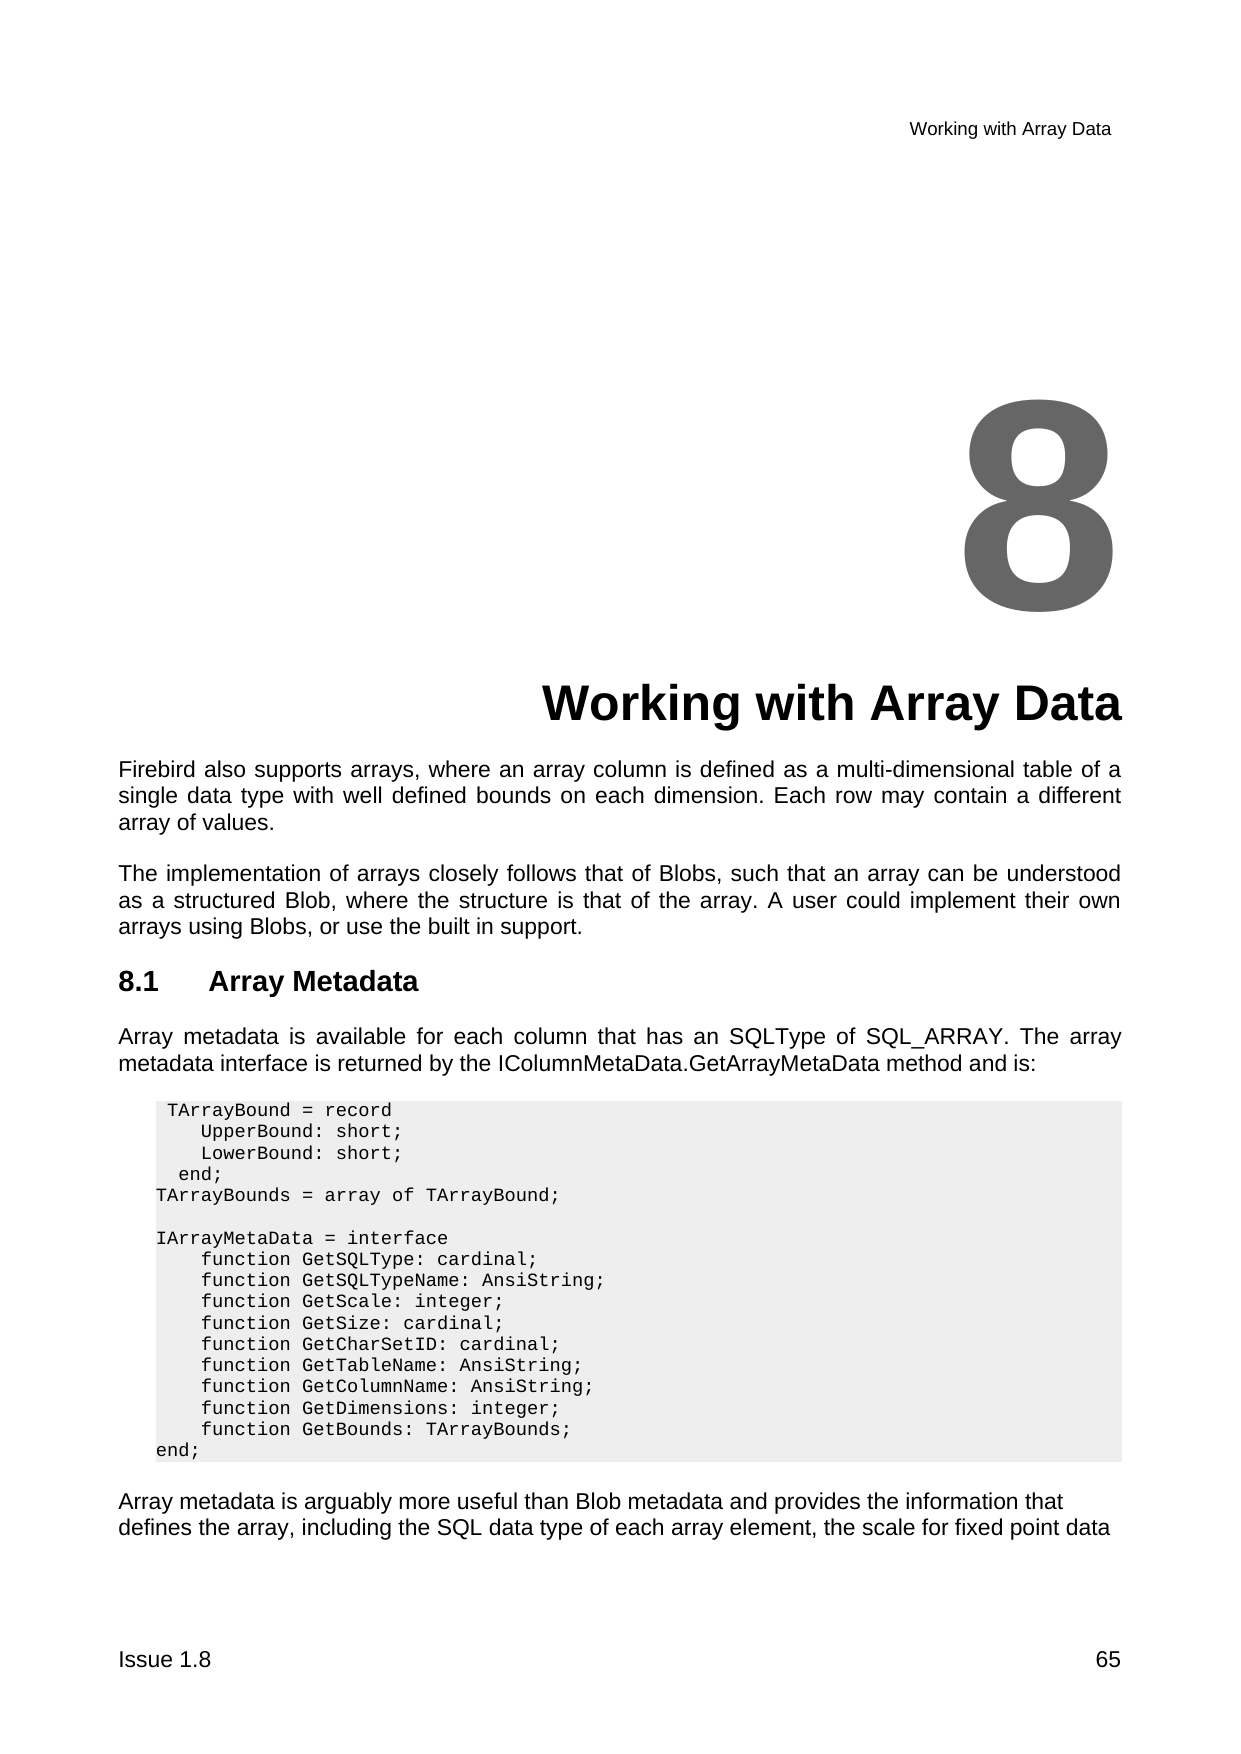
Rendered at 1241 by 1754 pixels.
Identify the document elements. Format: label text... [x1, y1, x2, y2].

text Array metadata is available for each column that has an SQLType of SQL_ARRAY. The array metadata interface is returned by the IColumnMetaData.GetArrayMetaData method and is: [118, 1023, 1122, 1076]
text function GetColumnName: AnsiString; [156, 1377, 1122, 1398]
text function GetSQLTypeName: AnsiString; [156, 1271, 1122, 1292]
text The implementation of arrays closely follows that of Blobs, such that an array can be understood as a structured Blob, where the structure is that of the array. A user could implement their own arrays using Blobs, or use the built in support. [118, 860, 1122, 939]
text end; [156, 1441, 1122, 1462]
text IArrayMetaData = interface [156, 1228, 1122, 1250]
subtitle Array Metadata [118, 964, 1122, 998]
text LowerBound: short; [156, 1143, 1122, 1165]
text UpperBound: short; [156, 1122, 1122, 1143]
text function GetCharSetID: cardinal; [156, 1335, 1122, 1356]
subtitle Working with Array Data [81, 328, 1122, 731]
text function GetBounds: TArrayBounds; [156, 1420, 1122, 1441]
text function GetTableName: AnsiString; [156, 1356, 1122, 1377]
text TArrayBounds = array of TArrayBound; [156, 1186, 1122, 1207]
text Firebird also supports arrays, where an array column is defined as a multi-dimensional table of a single data type with well defined bounds on each dimension. Each row may contain a different array of values. [118, 756, 1122, 835]
text function GetDimensions: integer; [156, 1398, 1122, 1420]
text end; [156, 1165, 1122, 1186]
text function GetSQLType: cardinal; [156, 1250, 1122, 1271]
text TArrayBound = record [156, 1101, 1122, 1122]
text function GetSize: cardinal; [156, 1313, 1122, 1335]
text function GetScale: integer; [156, 1292, 1122, 1313]
text Array metadata is arguably more useful than Blob metadata and provides the information that defines the array, including the SQL data type of each array element, the scale for fixed point data [118, 1488, 1122, 1541]
